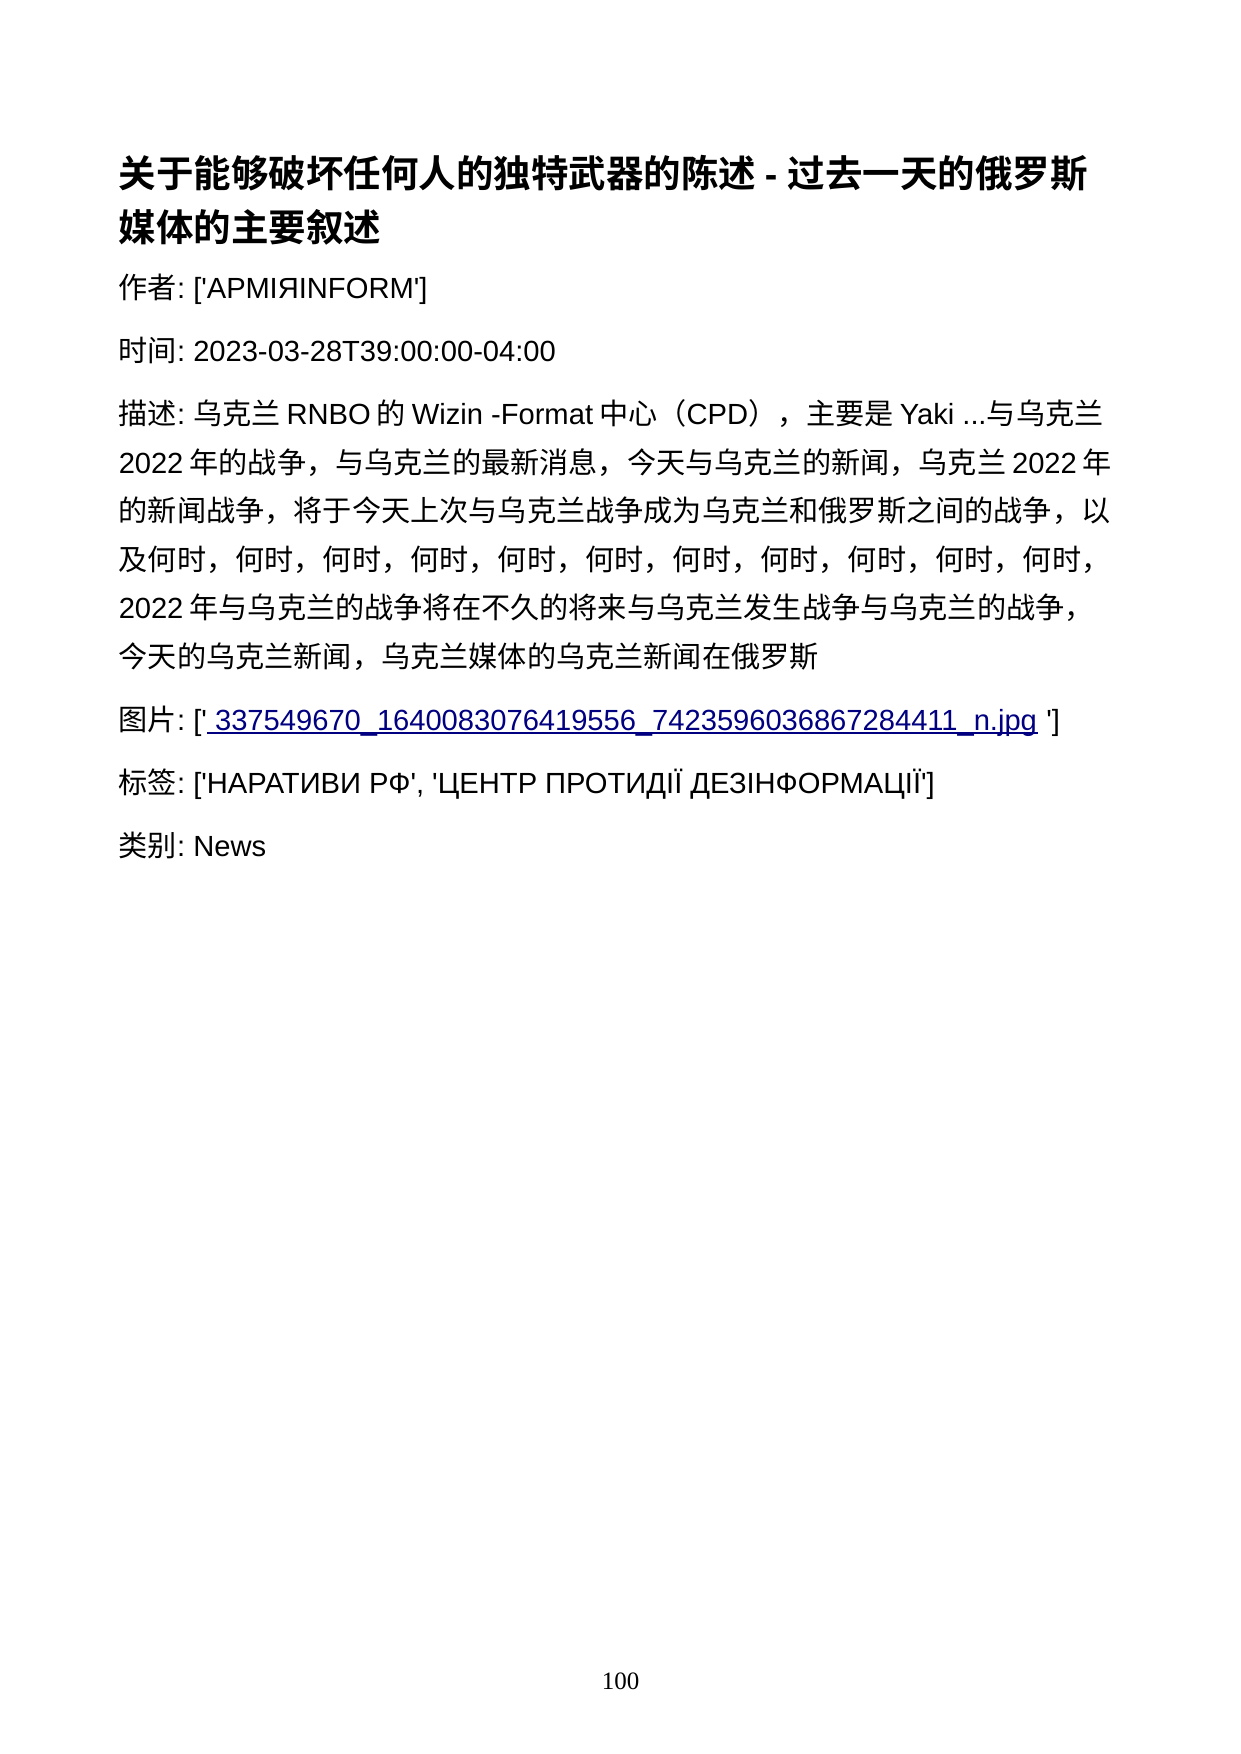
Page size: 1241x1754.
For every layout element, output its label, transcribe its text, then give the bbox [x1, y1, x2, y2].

text 时间: 2023-03-28T39:00:00-04:00 [118, 328, 1122, 370]
text 类别: News [118, 823, 1122, 865]
text 图片: [' 337549670_1640083076419556_7423596036867284411_n.jpg '] [118, 697, 1122, 739]
text 标签: ['НАРАТИВИ РФ', 'ЦЕНТР ПРОТИДІЇ ДЕЗІНФОРМАЦІЇ'] [118, 760, 1122, 802]
subtitle 关于能够破坏任何人的独特武器的陈述 - 过去一天的俄罗斯媒体的主要叙述 [118, 143, 1122, 252]
text 作者: ['АРМІЯINFORM'] [118, 264, 1122, 307]
text 描述: 乌克兰RNBO的Wizin -Format中心（CPD），主要是Yaki ...与乌克兰2022年的战争，与乌克兰的最新消息，今天与乌克兰的新闻，乌克兰2022年的新闻战争，将于今天上次与乌克兰战争成为乌克兰和俄罗斯之间的战争，以及何时，何时，何时，何时，何时，何时，何时，何时，何时，何时，何时，2022年与乌克兰的战争将在不久的将来与乌克兰发生战争与乌克兰的战争，今天的乌克兰新闻，乌克兰媒体的乌克兰新闻在俄罗斯 [118, 391, 1122, 676]
